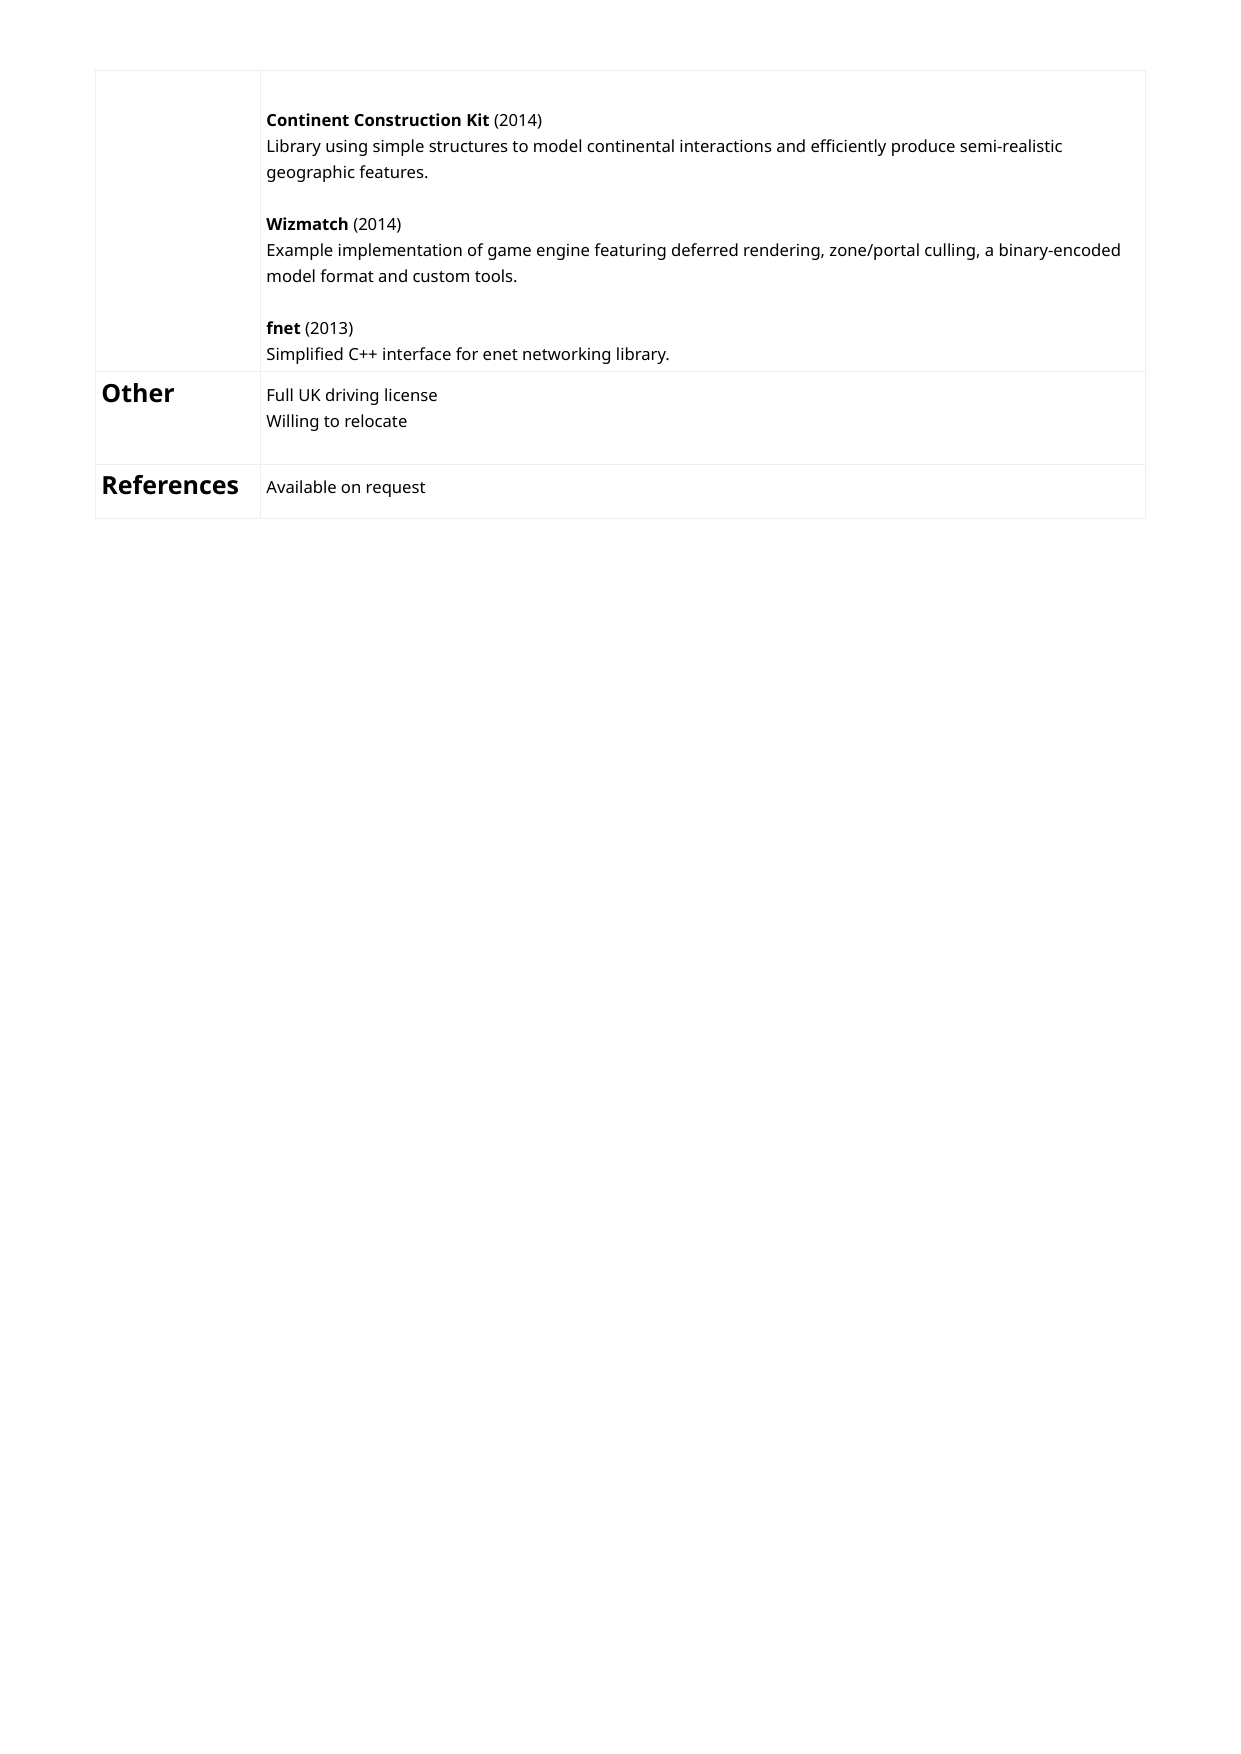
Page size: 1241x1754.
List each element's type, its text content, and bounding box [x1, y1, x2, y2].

table_cell [96, 71, 260, 371]
table_cell Other [96, 372, 260, 464]
table_cell References [96, 465, 260, 518]
table_cell Continent Construction Kit (2014) Library using simple structures to model continental interactions and efficiently produce semi-realistic geographic features. Wizmatch (2014) Example implementation of game engine featuring deferred rendering, zone/portal culling, a binary-encoded model format and custom tools. fnet (2013) Simplified C++ interface for enet networking library. [261, 71, 1145, 371]
table_cell Full UK driving license Willing to relocate [261, 372, 1145, 464]
table_cell Available on request [261, 465, 1145, 518]
